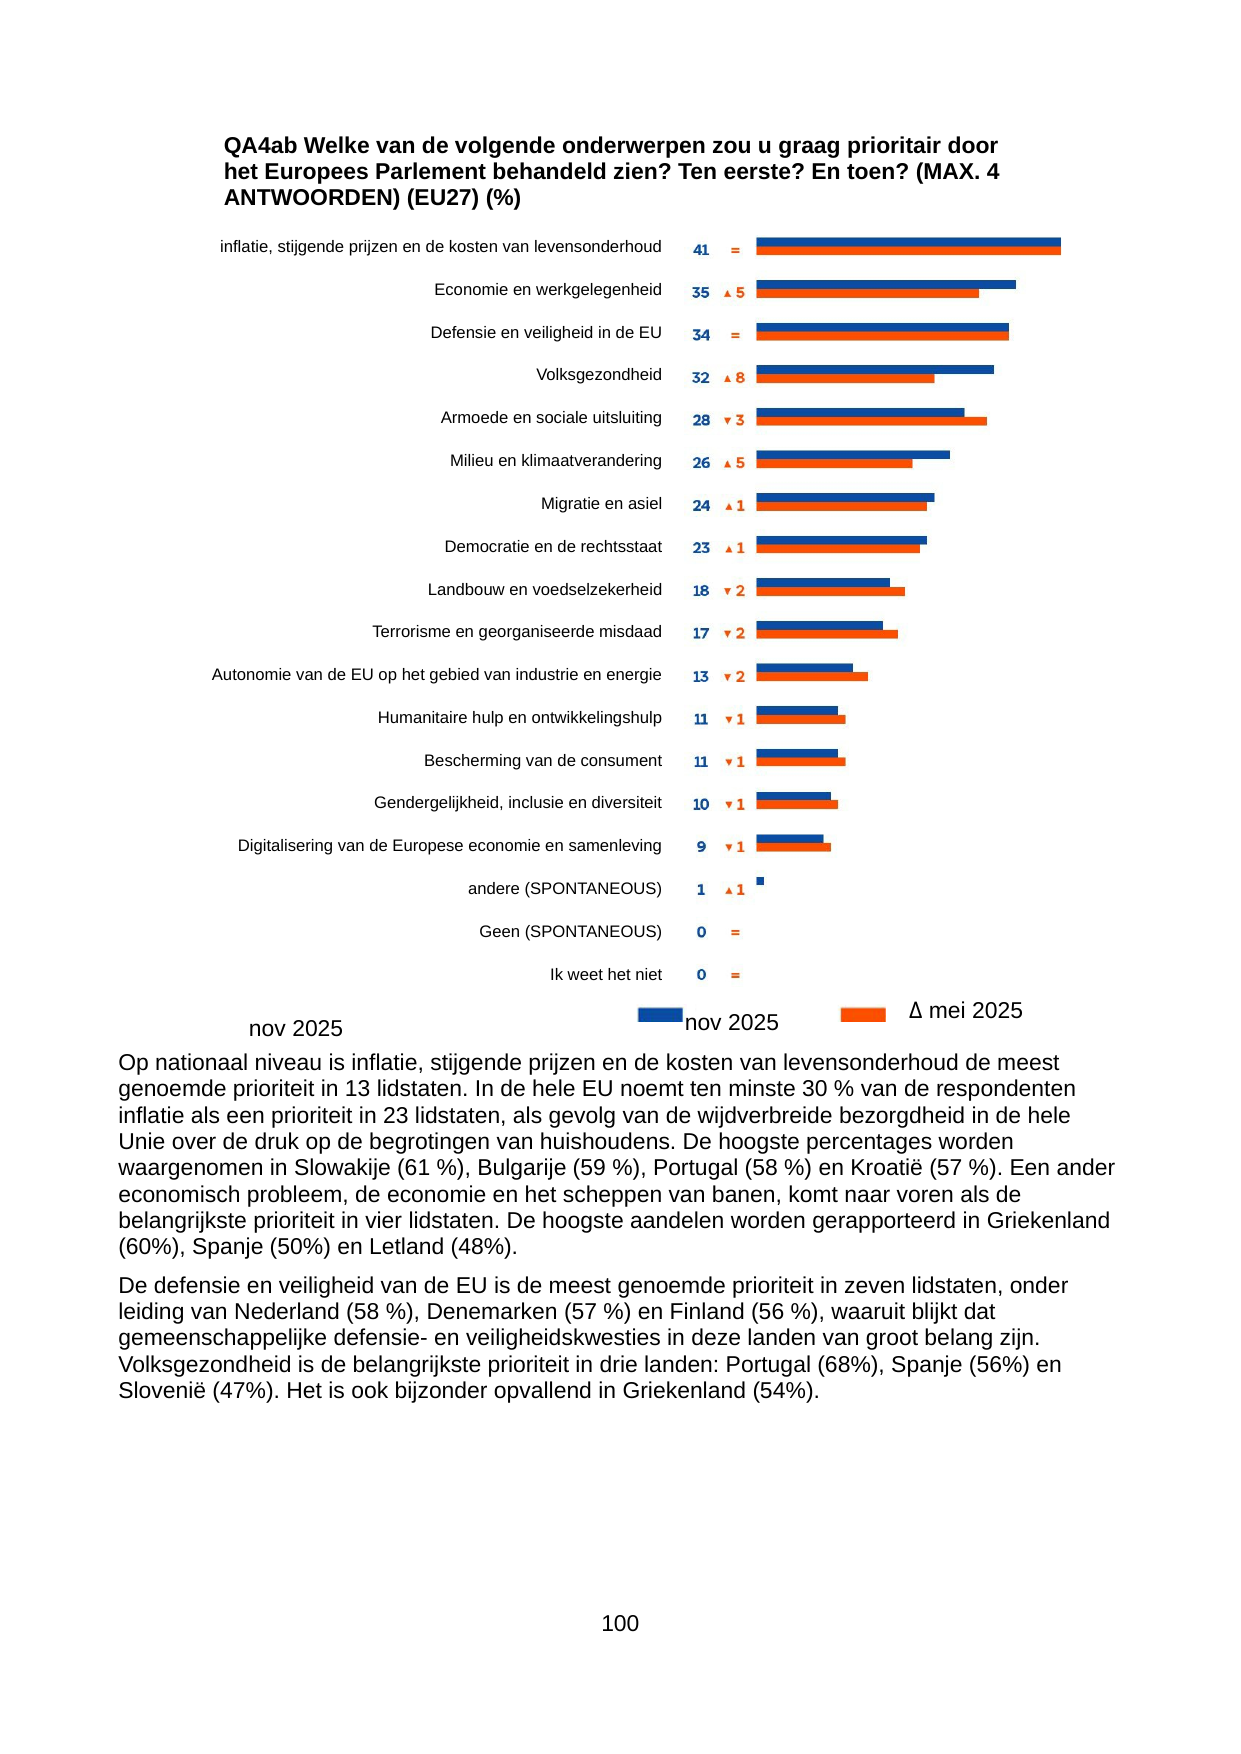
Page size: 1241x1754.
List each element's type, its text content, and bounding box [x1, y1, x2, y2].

picture [684, 235, 1090, 987]
text De defensie en veiligheid van de EU is de meest genoemde prioriteit in zeven lidstaten, onder leiding van Nederland (58 %), Denemarken (57 %) en Finland (56 %), waaruit blijkt dat gemeenschappelijke defensie- en veiligheidskwesties in deze landen van groot belang zijn. Volksgezondheid is de belangrijkste prioriteit in drie landen: Portugal (68%), Spanje (56%) en Slovenië (47%). Het is ook bijzonder opvallend in Griekenland (54%). [118, 1272, 1122, 1403]
text Op nationaal niveau is inflatie, stijgende prijzen en de kosten van levensonderhoud de meest genoemde prioriteit in 13 lidstaten. In de hele EU noemt ten minste 30 % van de respondenten inflatie als een prioriteit in 23 lidstaten, als gevolg van de wijdverbreide bezorgdheid in de hele Unie over de druk op de begrotingen van huishoudens. De hoogste percentages worden waargenomen in Slowakije (61 %), Bulgarije (59 %), Portugal (58 %) en Kroatië (57 %). Een ander economisch probleem, de economie en het scheppen van banen, komt naar voren als de belangrijkste prioriteit in vier lidstaten. De hoogste aandelen worden gerapporteerd in Griekenland (60%), Spanje (50%) en Letland (48%). [118, 124, 1122, 1260]
picture [623, 1004, 886, 1022]
picture [743, 1016, 750, 1022]
